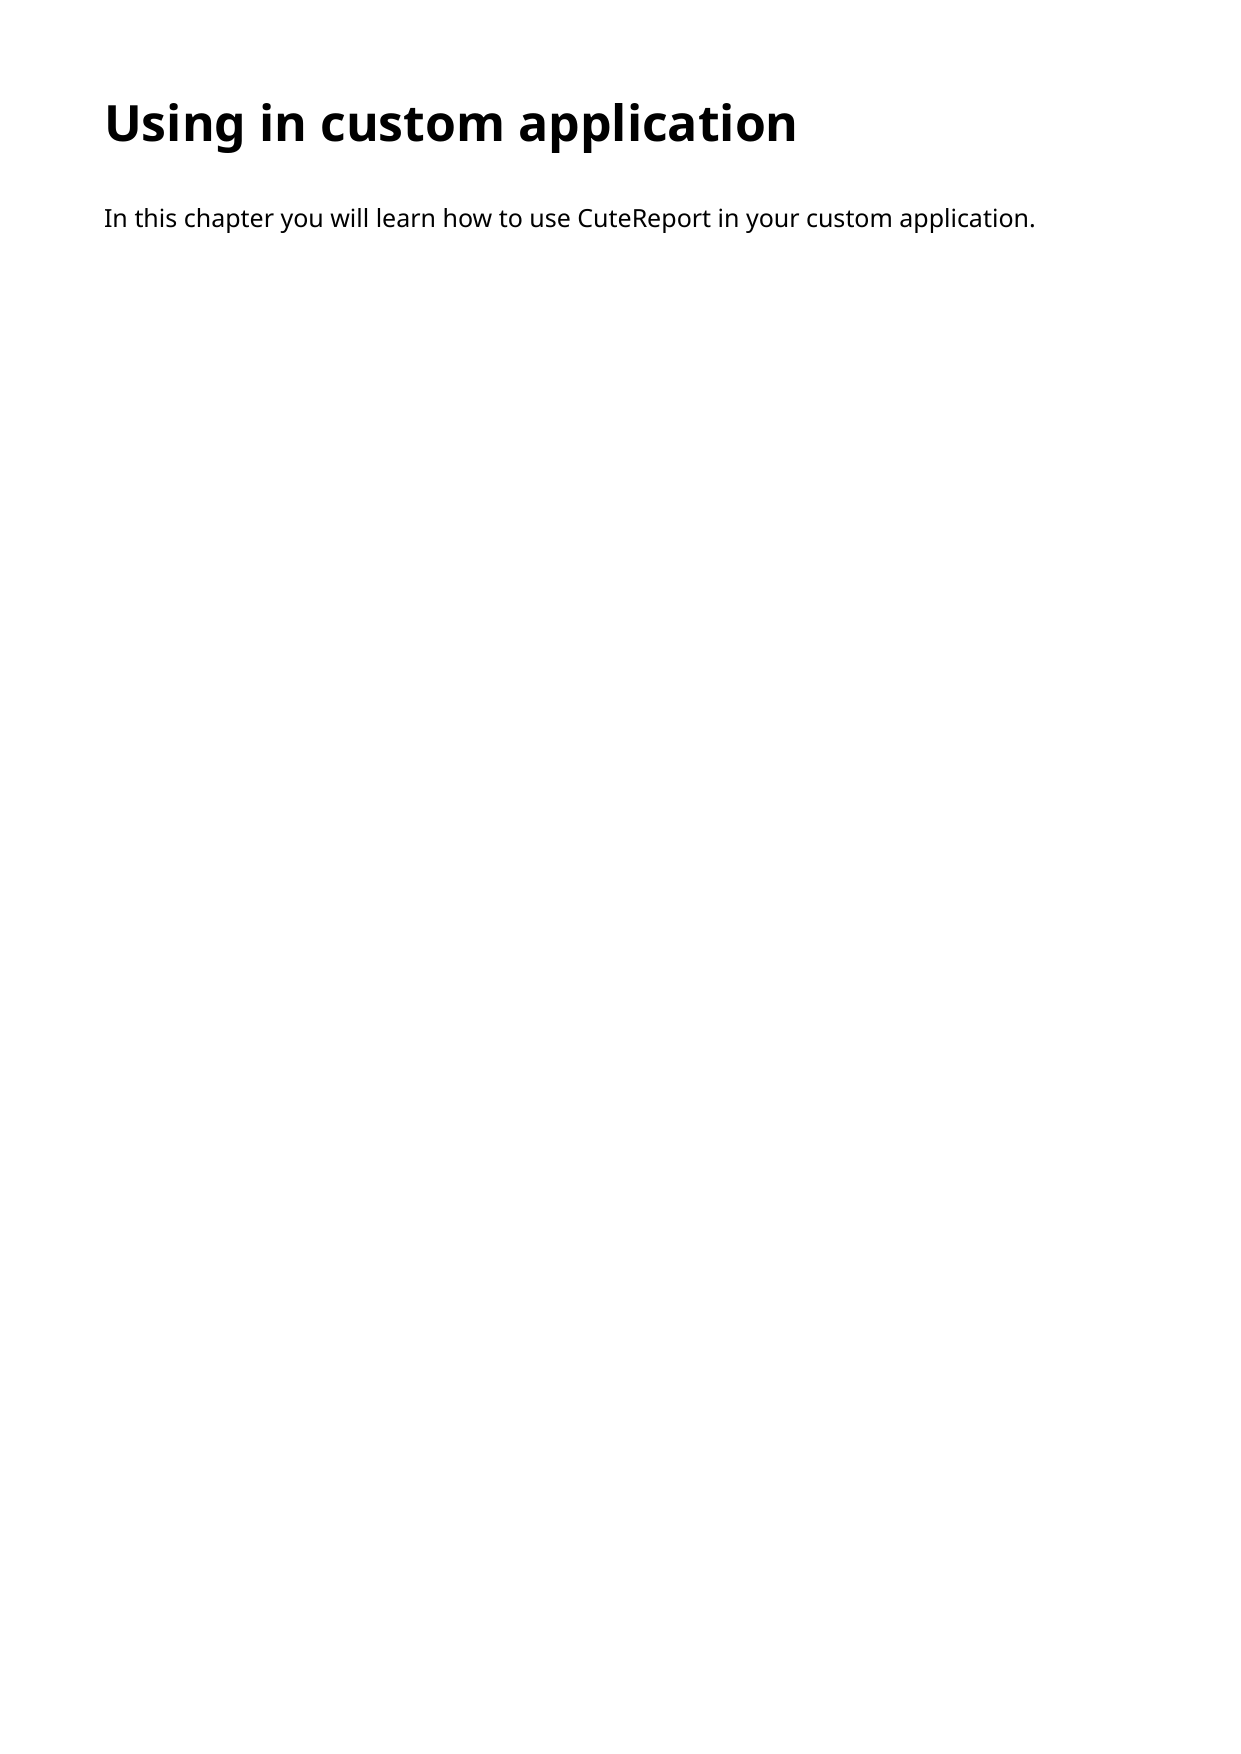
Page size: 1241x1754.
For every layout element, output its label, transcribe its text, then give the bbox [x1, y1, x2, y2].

subtitle Using in custom application [104, 88, 1181, 156]
text In this chapter you will learn how to use CuteReport in your custom application. [104, 201, 1181, 235]
